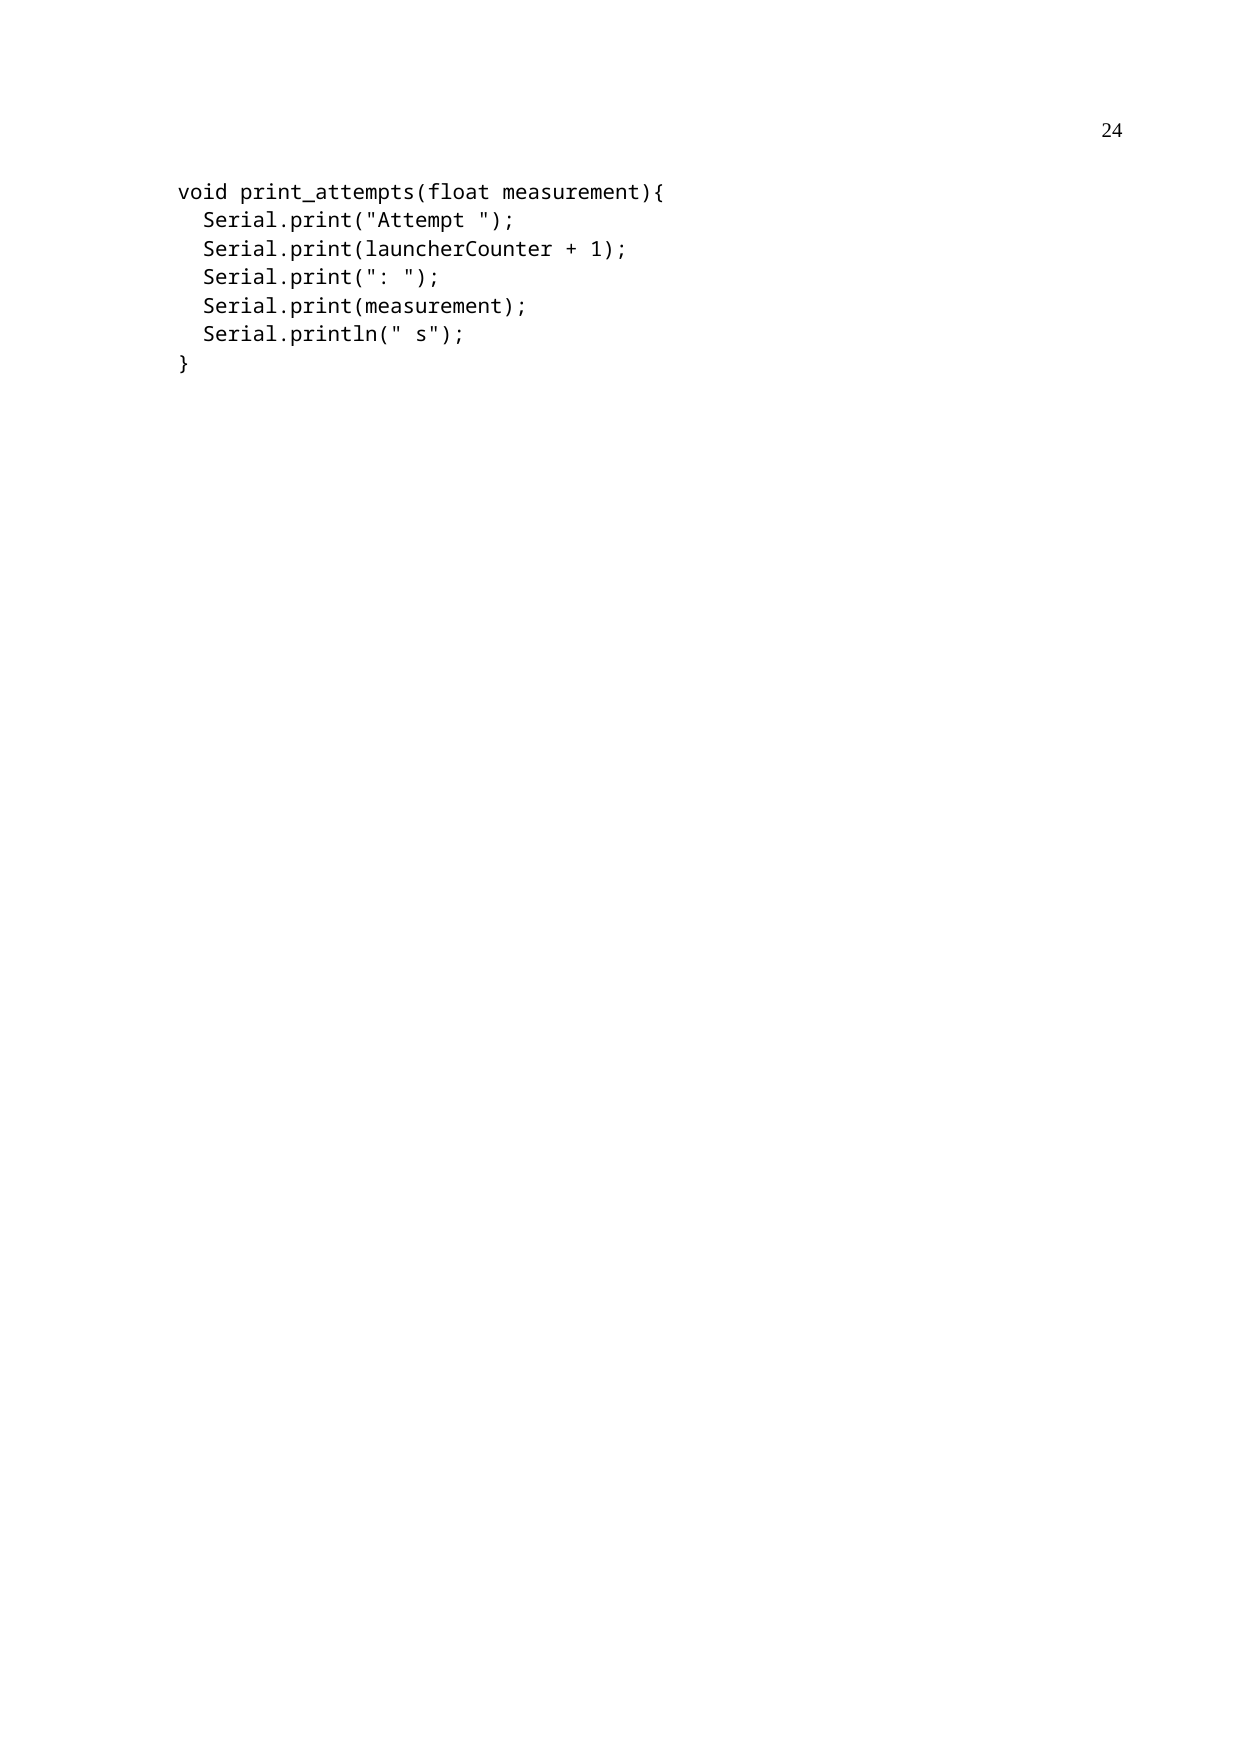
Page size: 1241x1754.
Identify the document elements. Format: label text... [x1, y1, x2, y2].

text void print_attempts(float measurement){ [177, 177, 1122, 206]
text } [177, 348, 1122, 376]
text Serial.print("Attempt "); [177, 206, 1122, 234]
text Serial.print(": "); [177, 262, 1122, 291]
text Serial.println(" s"); [177, 319, 1122, 348]
text Serial.print(measurement); [177, 291, 1122, 319]
text Serial.print(launcherCounter + 1); [177, 234, 1122, 262]
